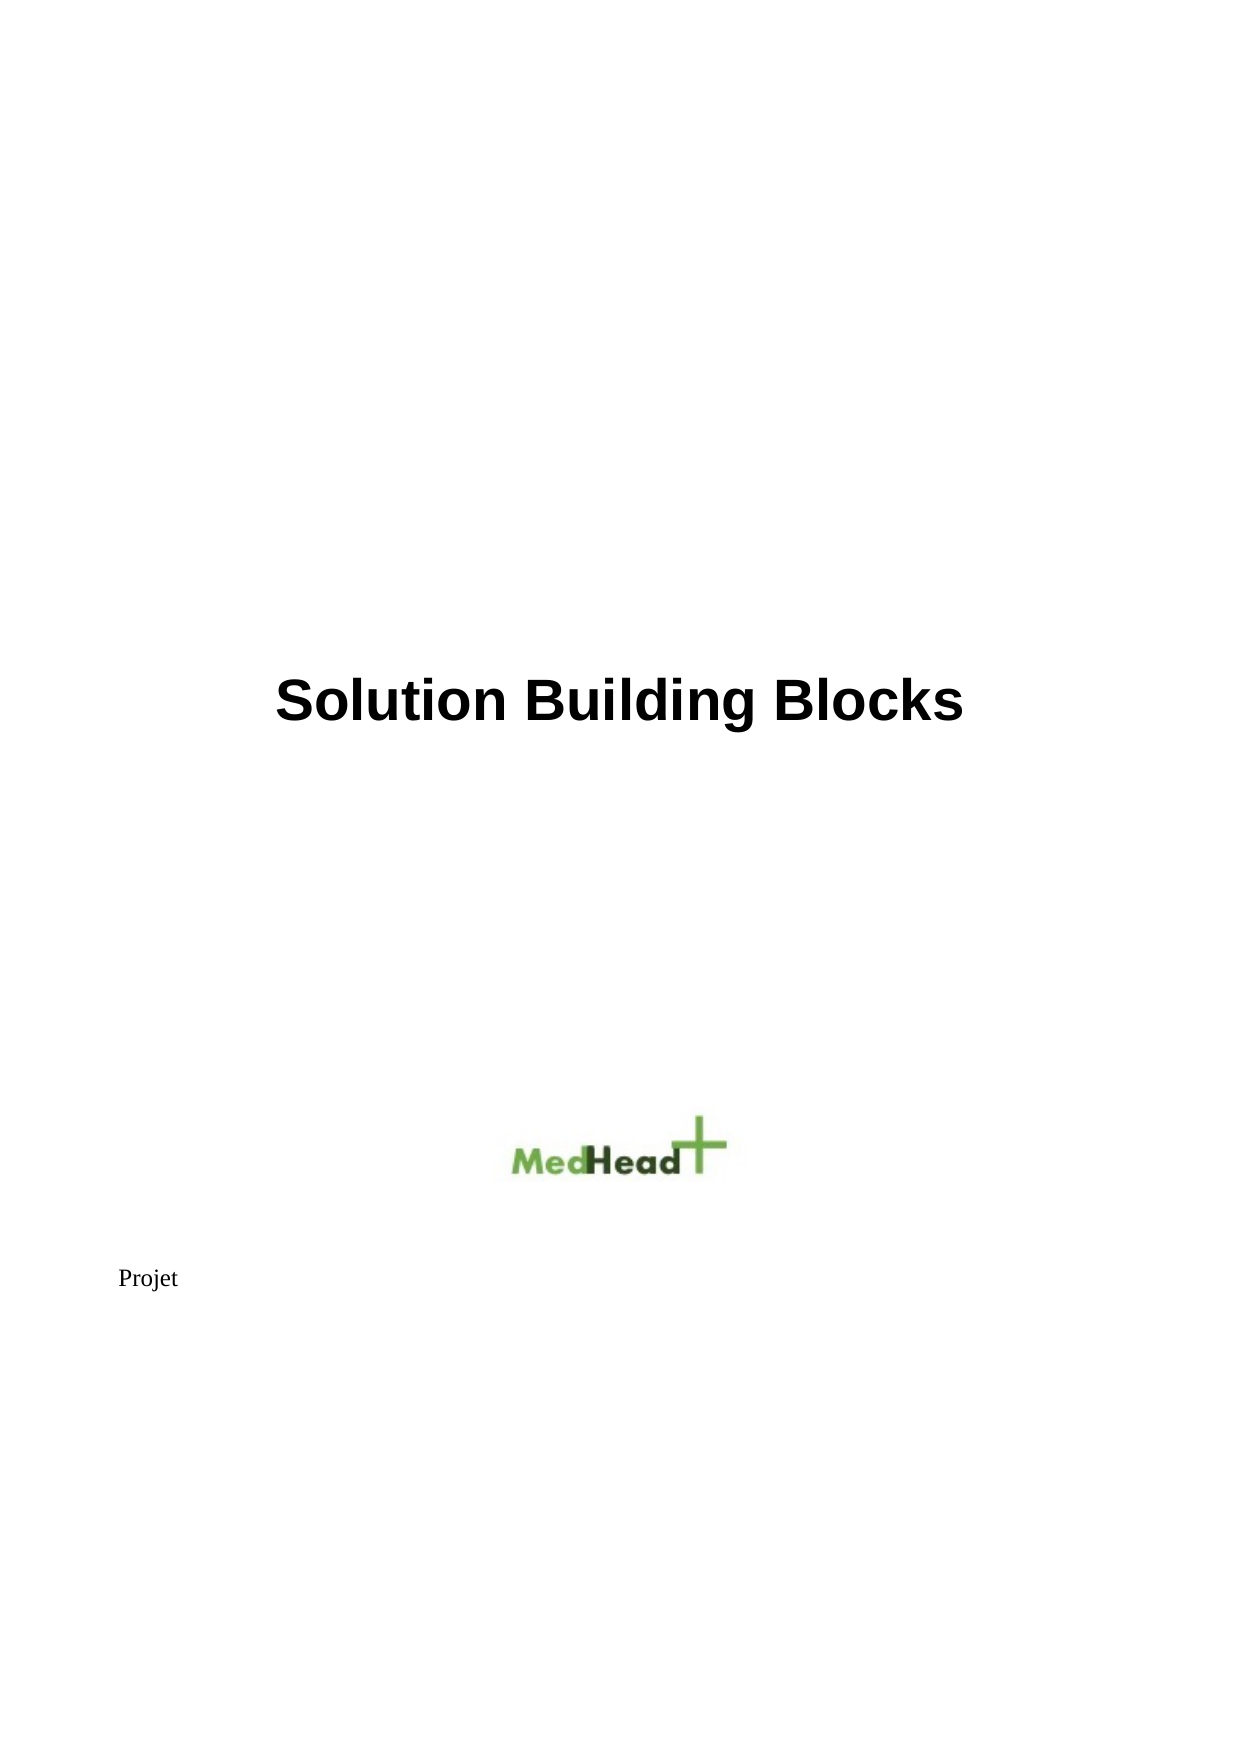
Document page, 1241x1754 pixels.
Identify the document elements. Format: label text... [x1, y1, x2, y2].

text Projet [118, 1263, 1122, 1292]
picture [492, 1106, 749, 1182]
title Solution Building Blocks [118, 666, 1122, 733]
